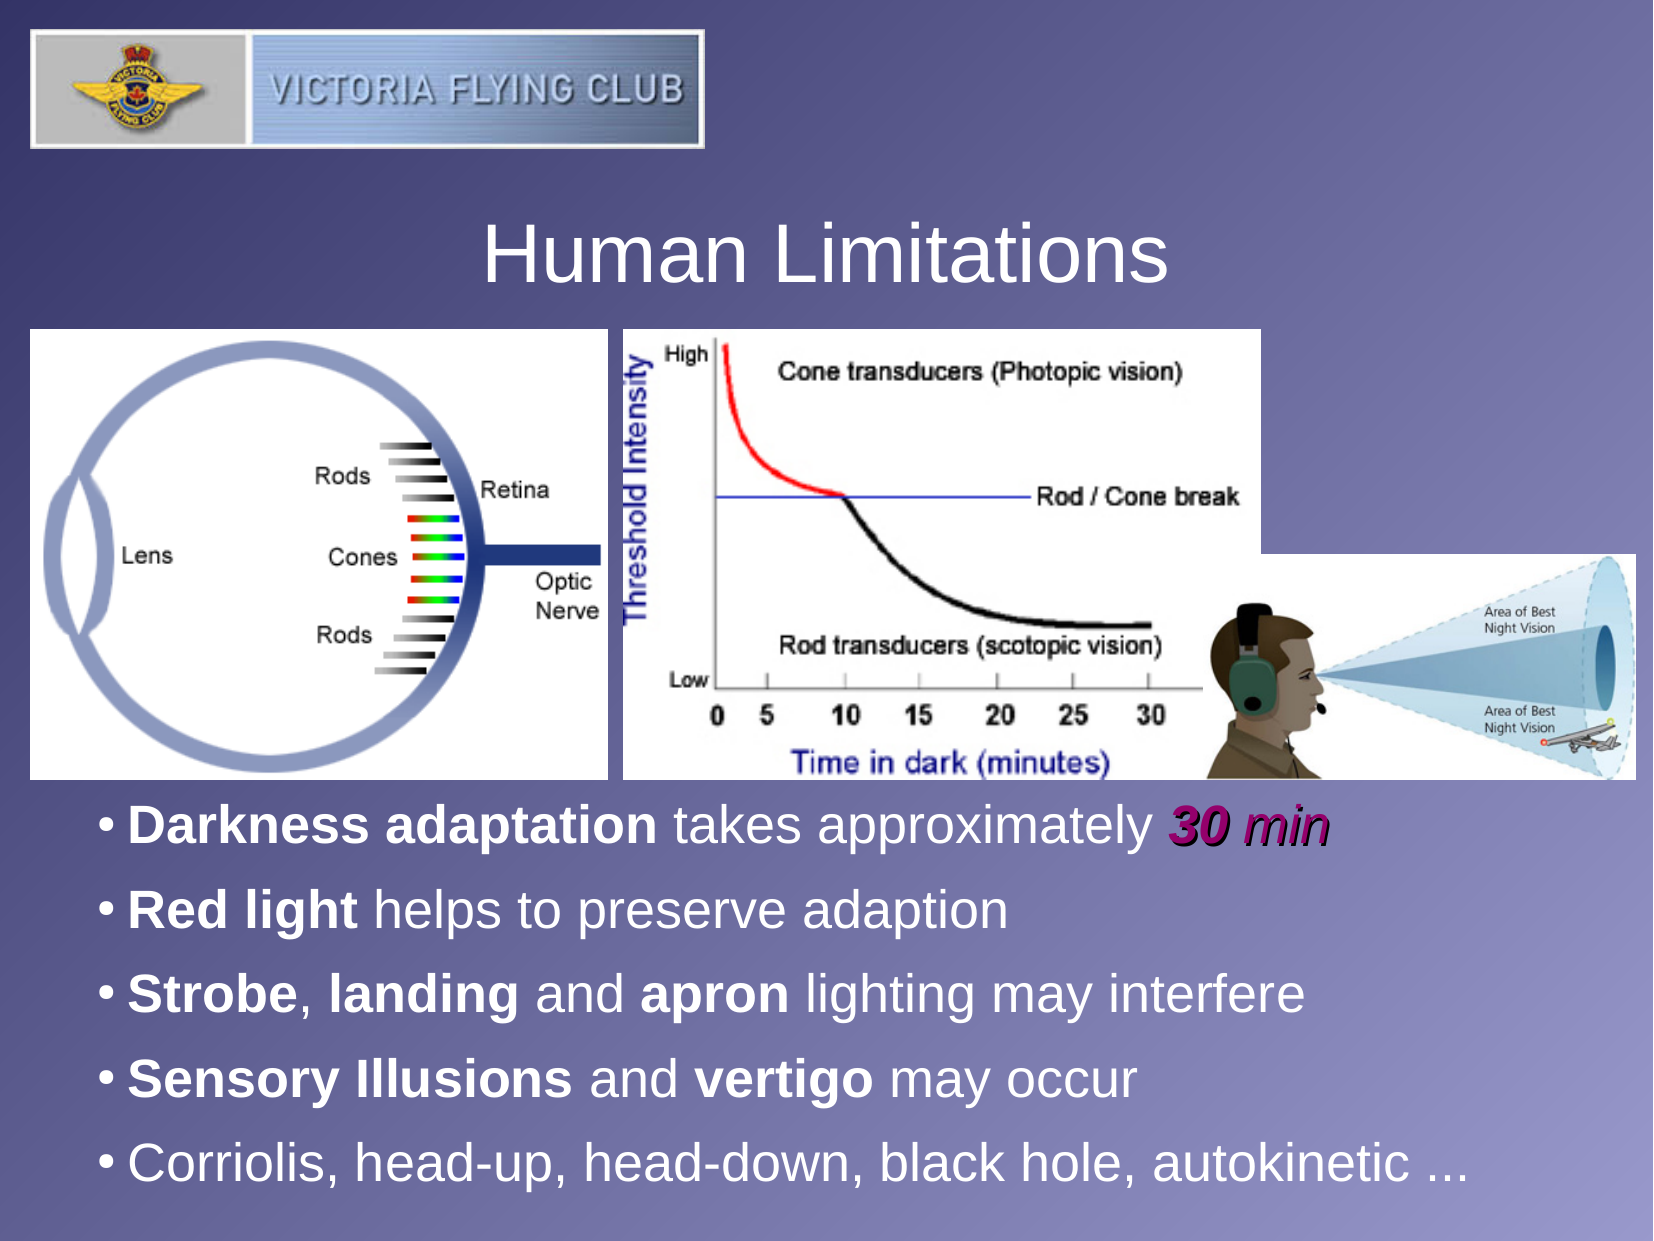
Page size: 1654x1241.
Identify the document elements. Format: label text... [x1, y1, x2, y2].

list Darkness adaptation takes approximately 30 min Red light helps to preserve adaption Strobe, landing and apron lighting may interfere Sensory Illusions and vertigo may occur Corriolis, head-up, head-down, black hole, autokinetic ... [82, 795, 1571, 1201]
picture [30, 29, 705, 149]
title Human Limitations [82, 150, 1571, 358]
picture [623, 329, 1636, 781]
picture [30, 329, 608, 781]
